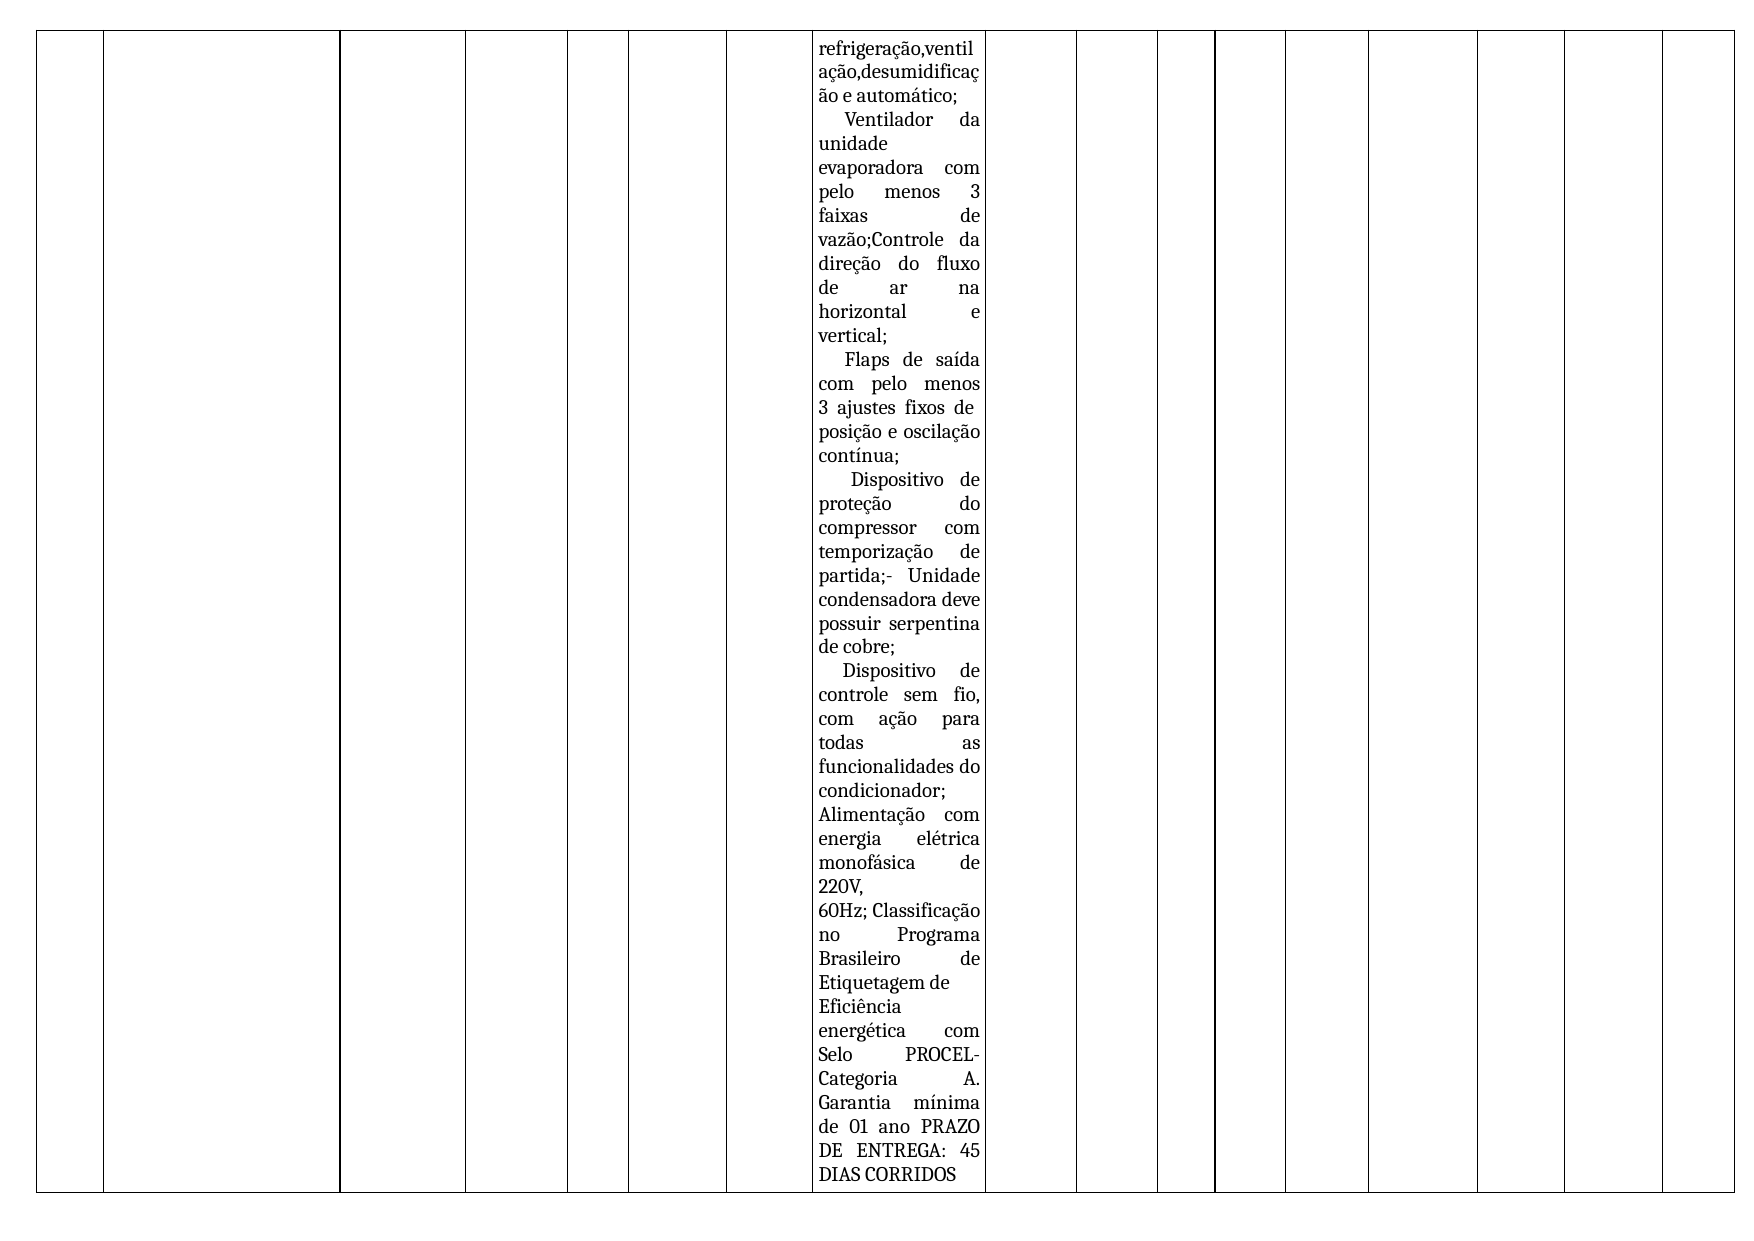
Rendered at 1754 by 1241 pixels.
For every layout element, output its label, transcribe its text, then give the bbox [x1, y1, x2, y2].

table_cell [1158, 31, 1214, 1192]
table_cell [1286, 31, 1368, 1192]
table_cell [1369, 31, 1477, 1192]
table_cell [37, 31, 103, 1192]
table_cell [1478, 31, 1564, 1192]
table_cell [1216, 31, 1285, 1192]
table_cell [1663, 31, 1734, 1192]
table_cell [986, 31, 1076, 1192]
table_cell [1077, 31, 1157, 1192]
table_cell [341, 31, 465, 1192]
table_cell [629, 31, 726, 1192]
table_cell [466, 31, 567, 1192]
table_cell refrigeração,ventilação,desumidificação e automático; Ventilador da unidade evaporadora com pelo menos 3 faixas de vazão;Controle da direção do fluxo de ar na horizontal e vertical; Flaps de saída com pelo menos 3 ajustes fixos de posição e oscilação contínua; Dispositivo de proteção do compressor com temporização de partida;- Unidade condensadora deve possuir serpentina de cobre; Dispositivo de controle sem fio, com ação para todas as funcionalidades do condicionador; Alimentação com energia elétrica monofásica de 220V, 60Hz; Classificação no Programa Brasileiro de Etiquetagem de Eficiência energética com Selo PROCEL- Categoria A. Garantia mínima de 01 ano PRAZO DE ENTREGA: 45 DIAS CORRIDOS [813, 31, 985, 1192]
table_cell [727, 31, 812, 1192]
table_cell [568, 31, 628, 1192]
table_cell [1565, 31, 1662, 1192]
table_cell [104, 31, 339, 1192]
